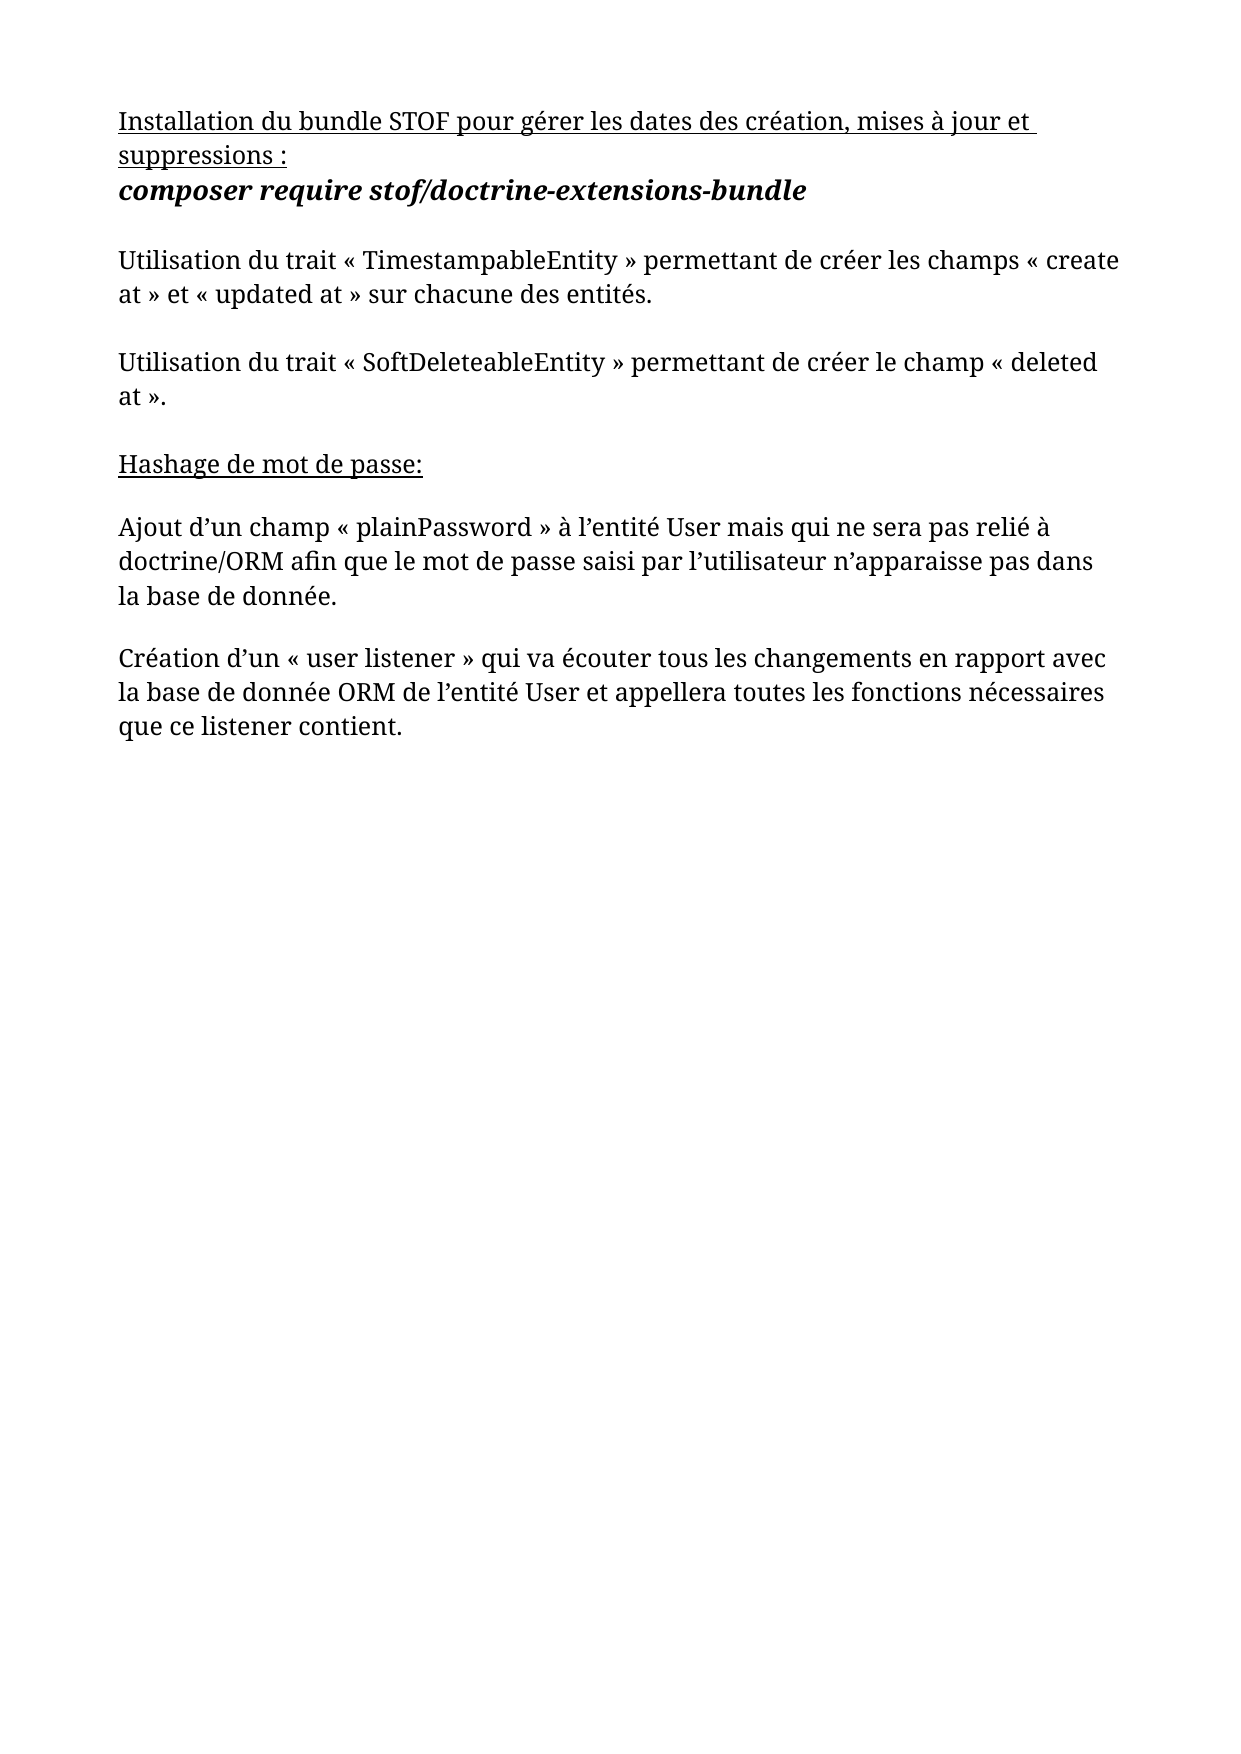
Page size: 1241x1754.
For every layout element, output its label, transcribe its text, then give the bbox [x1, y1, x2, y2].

text Utilisation du trait « SoftDeleteableEntity » permettant de créer le champ « deleted at ». [118, 345, 1122, 413]
text Création d’un « user listener » qui va écouter tous les changements en rapport avec la base de donnée ORM de l’entité User et appellera toutes les fonctions nécessaires que ce listener contient. [118, 641, 1122, 743]
text composer require stof/doctrine-extensions-bundle [118, 172, 1122, 209]
text Hashage de mot de passe: [118, 447, 1122, 481]
text Utilisation du trait « TimestampableEntity » permettant de créer les champs « create at » et « updated at » sur chacune des entités. [118, 243, 1122, 311]
text Installation du bundle STOF pour gérer les dates des création, mises à jour et suppressions : [118, 104, 1122, 172]
text Ajout d’un champ « plainPassword » à l’entité User mais qui ne sera pas relié à doctrine/ORM afin que le mot de passe saisi par l’utilisateur n’apparaisse pas dans la base de donnée. [118, 510, 1122, 612]
